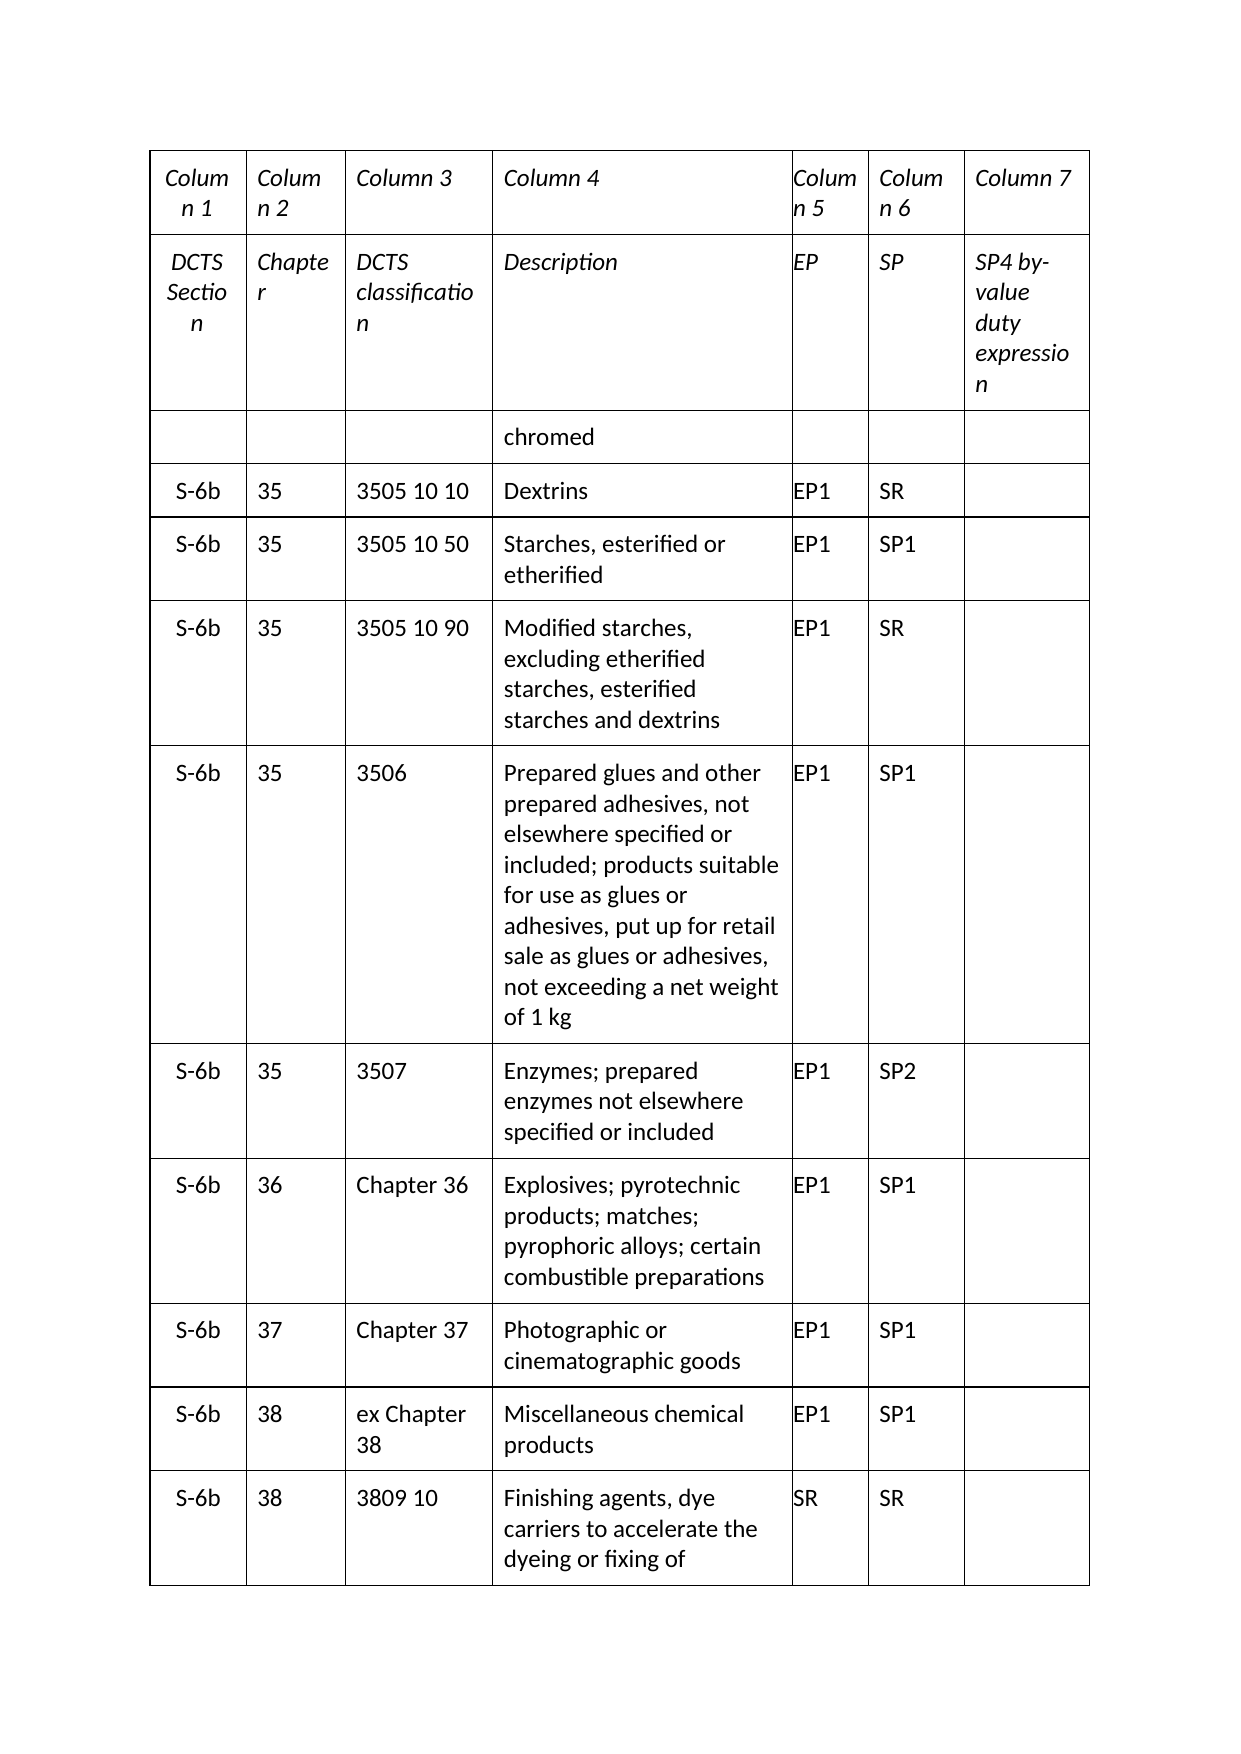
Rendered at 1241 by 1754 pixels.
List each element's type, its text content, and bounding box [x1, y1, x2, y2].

table_cell Prepared glues and other prepared adhesives, not elsewhere specified or included; products suitable for use as glues or adhesives, put up for retail sale as glues or adhesives, not exceeding a net weight of 1 kg [493, 746, 792, 1043]
table_header Column 6 [869, 151, 964, 234]
table_cell S-6b [151, 1044, 246, 1157]
table_header Column 3 [346, 151, 492, 234]
table_cell EP1 [793, 1044, 868, 1157]
table_cell SR [869, 601, 964, 745]
table_cell 35 [247, 518, 345, 600]
table_cell [869, 411, 964, 463]
table_cell 3809 10 [346, 1471, 492, 1585]
table_cell S-6b [151, 518, 246, 600]
table_cell 3507 [346, 1044, 492, 1157]
table_header Column 4 [493, 151, 792, 234]
table_header Column 7 [965, 151, 1089, 234]
table_cell [247, 411, 345, 463]
table_cell SP1 [869, 1159, 964, 1302]
table_cell SP2 [869, 1044, 964, 1157]
table_cell EP1 [793, 746, 868, 1043]
table_cell S-6b [151, 1304, 246, 1386]
table_cell Finishing agents, dye carriers to accelerate the dyeing or fixing of [493, 1471, 792, 1585]
table_cell [965, 601, 1089, 745]
table_cell Enzymes; prepared enzymes not elsewhere specified or included [493, 1044, 792, 1157]
table_cell EP1 [793, 601, 868, 745]
table_cell S-6b [151, 1159, 246, 1302]
table_cell EP1 [793, 1304, 868, 1386]
table_cell SP1 [869, 1388, 964, 1470]
table_cell 38 [247, 1471, 345, 1585]
table_cell 35 [247, 746, 345, 1043]
table_cell SR [793, 1471, 868, 1585]
table_cell Description [493, 235, 792, 409]
table_cell S-6b [151, 1471, 246, 1585]
table_cell Starches, esterified or etherified [493, 518, 792, 600]
table_cell 35 [247, 464, 345, 516]
table_cell SR [869, 1471, 964, 1585]
table_cell 37 [247, 1304, 345, 1386]
table_cell S-6b [151, 601, 246, 745]
table_cell [965, 1159, 1089, 1302]
table_cell Chapter [247, 235, 345, 409]
table_cell S-6b [151, 1388, 246, 1470]
table_cell Chapter 37 [346, 1304, 492, 1386]
table_header Column 2 [247, 151, 345, 234]
table_cell SP1 [869, 518, 964, 600]
table_cell EP1 [793, 1159, 868, 1302]
table_cell Explosives; pyrotechnic products; matches; pyrophoric alloys; certain combustible preparations [493, 1159, 792, 1302]
table_cell EP1 [793, 1388, 868, 1470]
table_cell [965, 518, 1089, 600]
table_cell 3505 10 90 [346, 601, 492, 745]
table_cell 38 [247, 1388, 345, 1470]
table_header Column 5 [793, 151, 868, 234]
table_cell SR [869, 464, 964, 516]
table_cell EP1 [793, 518, 868, 600]
table_cell DCTS classification [346, 235, 492, 409]
table_cell SP1 [869, 1304, 964, 1386]
table_cell EP [793, 235, 868, 409]
table_header Column 1 [151, 151, 246, 234]
table_cell [965, 1388, 1089, 1470]
table_cell [965, 1044, 1089, 1157]
table_cell SP4 by-value duty expression [965, 235, 1089, 409]
table_cell Miscellaneous chemical products [493, 1388, 792, 1470]
table_cell 35 [247, 601, 345, 745]
table_cell S-6b [151, 464, 246, 516]
table_cell Photographic or cinematographic goods [493, 1304, 792, 1386]
table_cell chromed [493, 411, 792, 463]
table_cell [346, 411, 492, 463]
table_cell 3505 10 10 [346, 464, 492, 516]
table_cell [793, 411, 868, 463]
table_cell DCTS Section [151, 235, 246, 409]
table_cell Chapter 36 [346, 1159, 492, 1302]
table_cell Dextrins [493, 464, 792, 516]
table_cell EP1 [793, 464, 868, 516]
table_cell [151, 411, 246, 463]
table_cell [965, 746, 1089, 1043]
table_cell 35 [247, 1044, 345, 1157]
table_cell 3505 10 50 [346, 518, 492, 600]
table_cell ex Chapter 38 [346, 1388, 492, 1470]
table_cell S-6b [151, 746, 246, 1043]
table_cell SP [869, 235, 964, 409]
table_cell [965, 1471, 1089, 1585]
table_cell 36 [247, 1159, 345, 1302]
table_cell 3506 [346, 746, 492, 1043]
table_cell [965, 1304, 1089, 1386]
table_cell SP1 [869, 746, 964, 1043]
table_cell [965, 464, 1089, 516]
table_cell [965, 411, 1089, 463]
table_cell Modified starches, excluding etherified starches, esterified starches and dextrins [493, 601, 792, 745]
